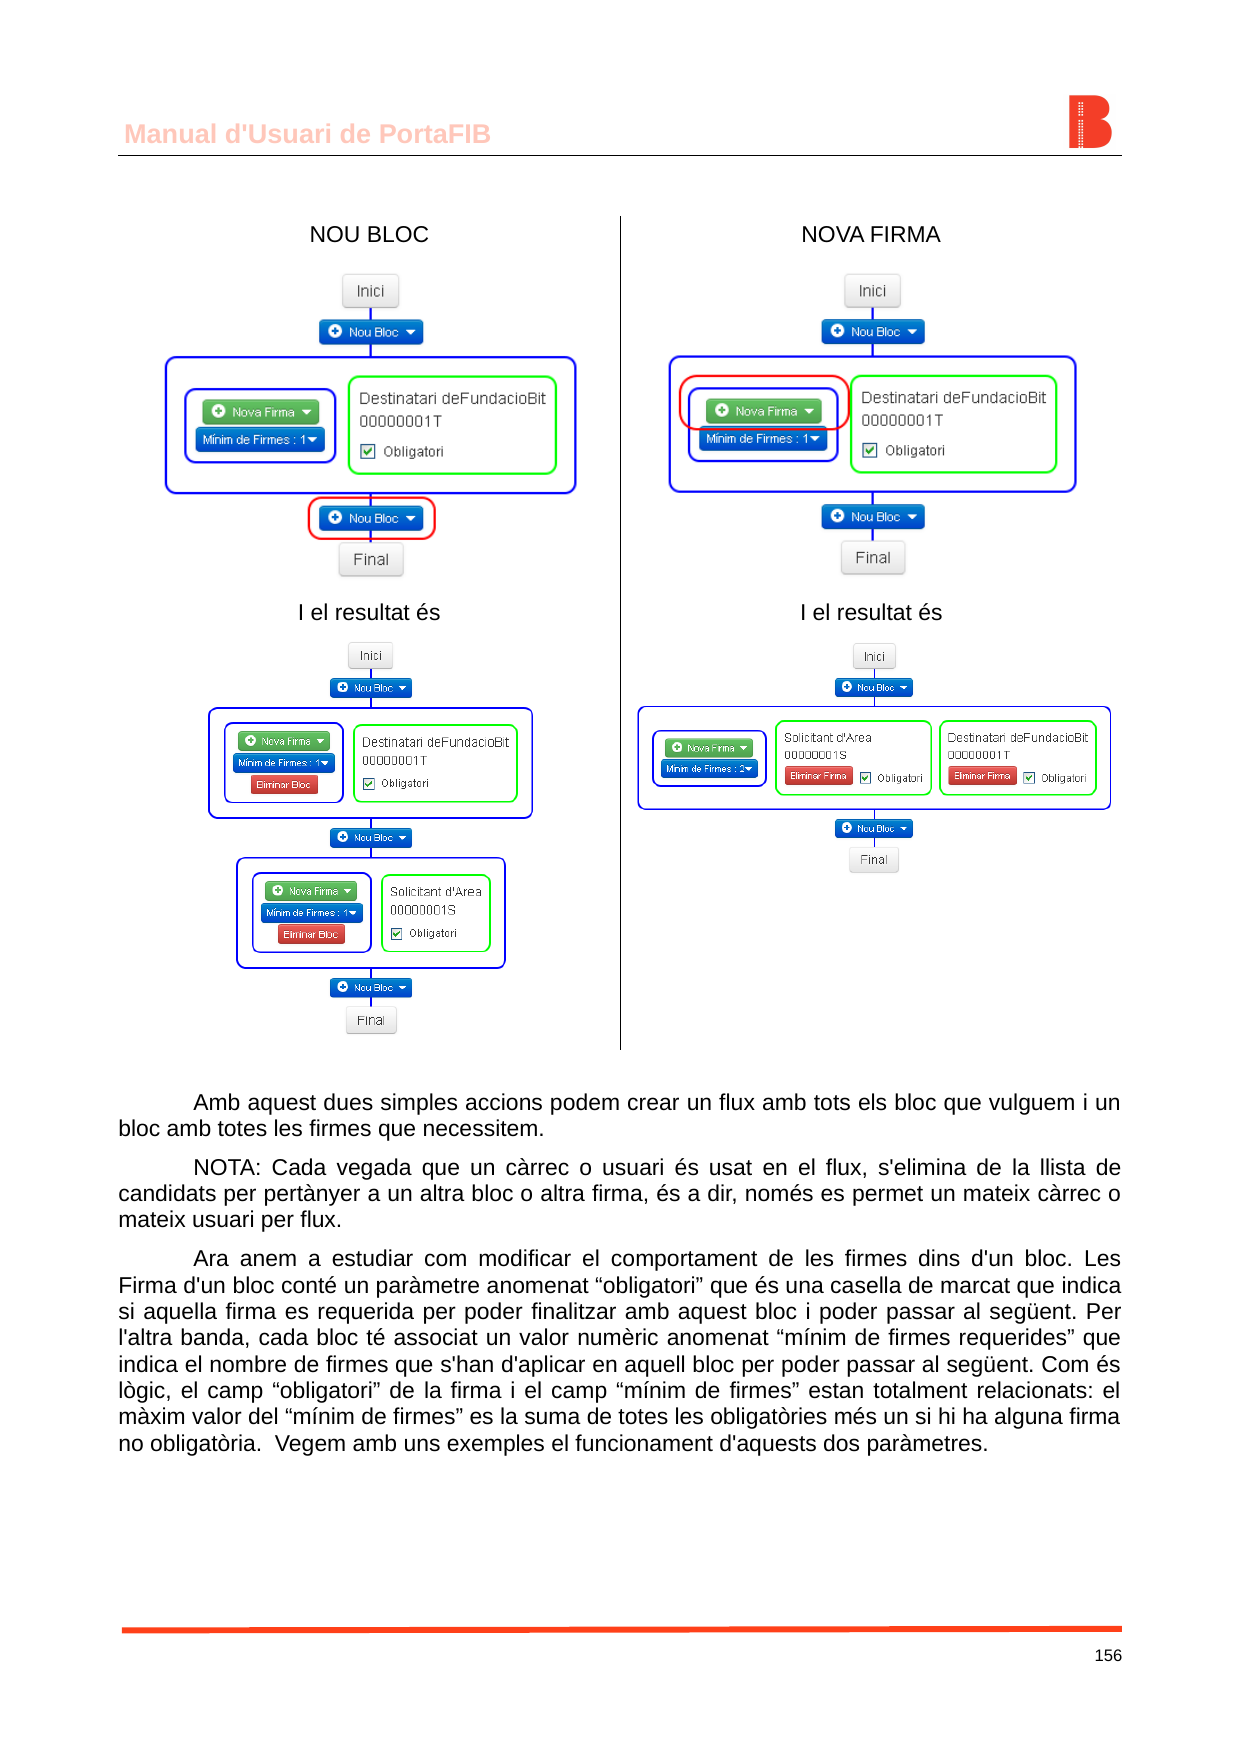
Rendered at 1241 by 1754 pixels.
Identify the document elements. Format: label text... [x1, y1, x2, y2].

picture [198, 637, 540, 1044]
table_cell [621, 254, 1122, 593]
picture [625, 637, 1117, 879]
table_cell [118, 631, 620, 1049]
text NOTA: Cada vegada que un càrrec o usuari és usat en el flux, s'elimina de la llista de candidats per pertànyer a un altra bloc o altra firma, és a dir, només es permet un mateix càrrec o mateix usuari per flux. [118, 1154, 1122, 1233]
text Amb aquest dues simples accions podem crear un flux amb tots els bloc que vulguem i un bloc amb totes les firmes que necessitem. [118, 1088, 1122, 1141]
picture [150, 259, 588, 588]
text Ara anem a estudiar com modificar el comportament de les firmes dins d'un bloc. Les Firma d'un bloc conté un paràmetre anomenat “obligatori” que és una casella de marcat que indica si aquella firma es requerida per poder finalitzar amb aquest bloc i poder passar al següent. Per l'altra banda, cada bloc té associat un valor numèric anomenat “mínim de firmes requerides” que indica el nombre de firmes que s'han d'aplicar en aquell bloc per poder passar al següent. Com és lògic, el camp “obligatori” de la firma i el camp “mínim de firmes” estan totalment relacionats: el màxim valor del “mínim de firmes” es la suma de totes les obligatòries més un si hi ha alguna firma no obligatòria. Vegem amb uns exemples el funcionament d'aquests dos paràmetres. [118, 1245, 1122, 1456]
table_cell [621, 631, 1122, 1049]
table_header NOU BLOC [118, 216, 620, 253]
table_cell I el resultat és [621, 594, 1122, 631]
picture [1063, 94, 1117, 150]
picture [654, 259, 1088, 586]
table_header NOVA FIRMA [621, 216, 1122, 253]
table_cell I el resultat és [118, 594, 620, 631]
table_cell [118, 254, 620, 593]
